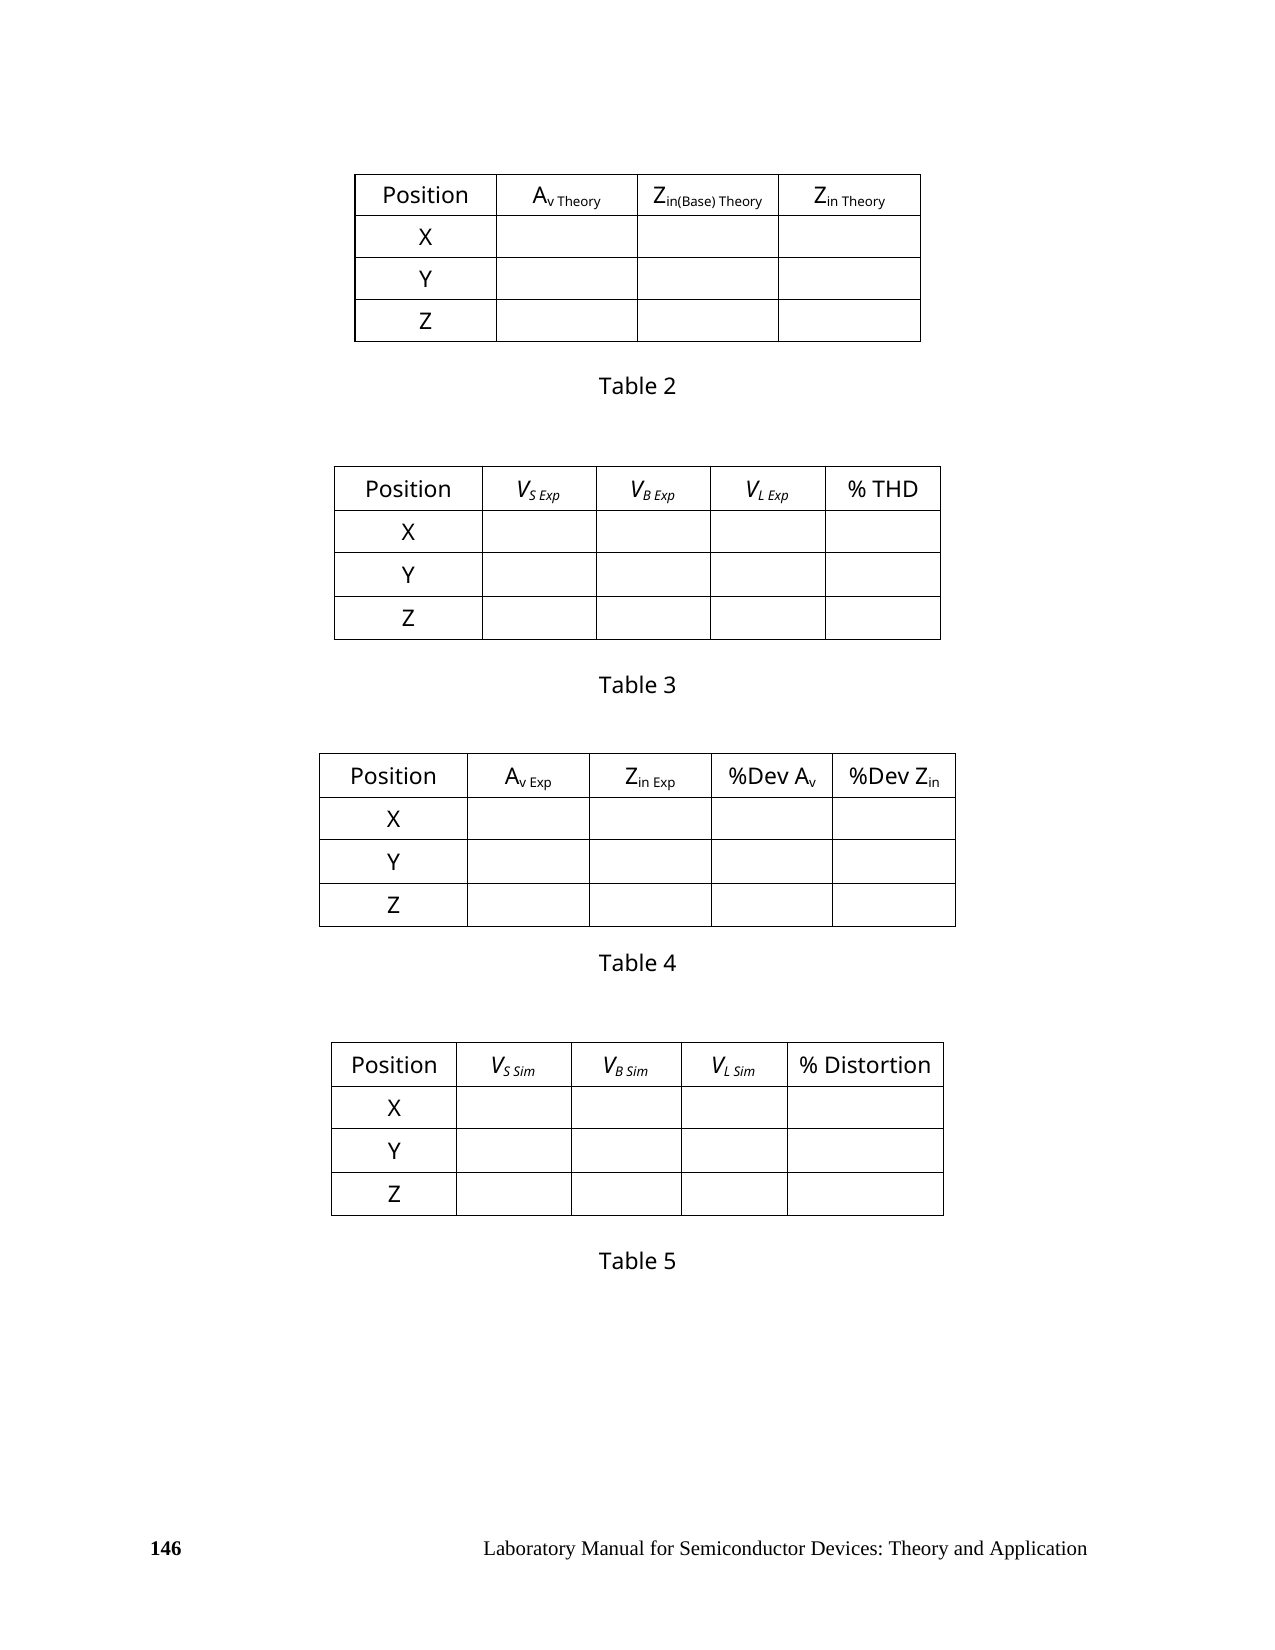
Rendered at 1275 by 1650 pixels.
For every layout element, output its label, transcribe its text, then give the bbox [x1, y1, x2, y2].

table_cell [572, 1087, 681, 1128]
table_cell [711, 553, 825, 596]
table_cell [826, 511, 940, 552]
table_header %Dev Av [712, 754, 832, 797]
table_header Position [335, 467, 482, 510]
table_cell X [335, 511, 482, 552]
table_cell [457, 1129, 571, 1172]
table_cell X [332, 1087, 456, 1128]
table_header % THD [826, 467, 940, 510]
table_cell [457, 1087, 571, 1128]
table_cell Y [356, 258, 496, 299]
table_cell [788, 1173, 943, 1215]
table_cell [497, 258, 637, 299]
table_cell [712, 798, 832, 839]
table_cell Z [356, 300, 496, 341]
table_cell [682, 1129, 787, 1172]
table_cell [779, 258, 920, 299]
table_cell [638, 258, 778, 299]
table_header Av Theory [497, 175, 637, 215]
table_header VL Sim [682, 1043, 787, 1086]
table_header VB Sim [572, 1043, 681, 1086]
table_cell [682, 1173, 787, 1215]
table_cell [572, 1129, 681, 1172]
table_header Zin Theory [779, 175, 920, 215]
table_cell [590, 798, 711, 839]
table_cell [483, 597, 596, 639]
text Table 4 [150, 946, 1125, 978]
table_header VS Sim [457, 1043, 571, 1086]
table_header VS Exp [483, 467, 596, 510]
table_cell [711, 511, 825, 552]
text Table 2 [150, 370, 1125, 402]
table_cell Z [335, 597, 482, 639]
table_cell [590, 840, 711, 883]
table_cell X [356, 216, 496, 257]
table_cell [483, 511, 596, 552]
table_header Position [332, 1043, 456, 1086]
table_cell [572, 1173, 681, 1215]
table_cell [788, 1129, 943, 1172]
table_header % Distortion [788, 1043, 943, 1086]
table_cell [590, 884, 711, 926]
table_cell [597, 553, 710, 596]
table_cell [788, 1087, 943, 1128]
table_cell [597, 597, 710, 639]
table_header Zin Exp [590, 754, 711, 797]
table_cell [638, 216, 778, 257]
text Table 3 [150, 669, 1125, 700]
table_cell X [320, 798, 467, 839]
table_cell Y [332, 1129, 456, 1172]
table_cell [483, 553, 596, 596]
table_header VB Exp [597, 467, 710, 510]
table_header Zin(Base) Theory [638, 175, 778, 215]
table_cell [833, 840, 955, 883]
table_cell [457, 1173, 571, 1215]
table_cell Y [320, 840, 467, 883]
table_cell [638, 300, 778, 341]
table_cell [833, 884, 955, 926]
text Table 5 [150, 1245, 1125, 1276]
table_header Position [356, 175, 496, 215]
table_header VL Exp [711, 467, 825, 510]
table_cell [497, 300, 637, 341]
table_cell [468, 798, 589, 839]
table_cell Y [335, 553, 482, 596]
table_cell [682, 1087, 787, 1128]
table_header Av Exp [468, 754, 589, 797]
table_cell [468, 840, 589, 883]
table_cell [833, 798, 955, 839]
table_cell [826, 553, 940, 596]
table_cell [779, 216, 920, 257]
table_cell Z [332, 1173, 456, 1215]
table_cell [497, 216, 637, 257]
table_header %Dev Zin [833, 754, 955, 797]
table_cell [597, 511, 710, 552]
table_cell [468, 884, 589, 926]
table_cell [826, 597, 940, 639]
table_cell Z [320, 884, 467, 926]
table_cell [711, 597, 825, 639]
table_cell [712, 884, 832, 926]
table_cell [779, 300, 920, 341]
table_header Position [320, 754, 467, 797]
table_cell [712, 840, 832, 883]
